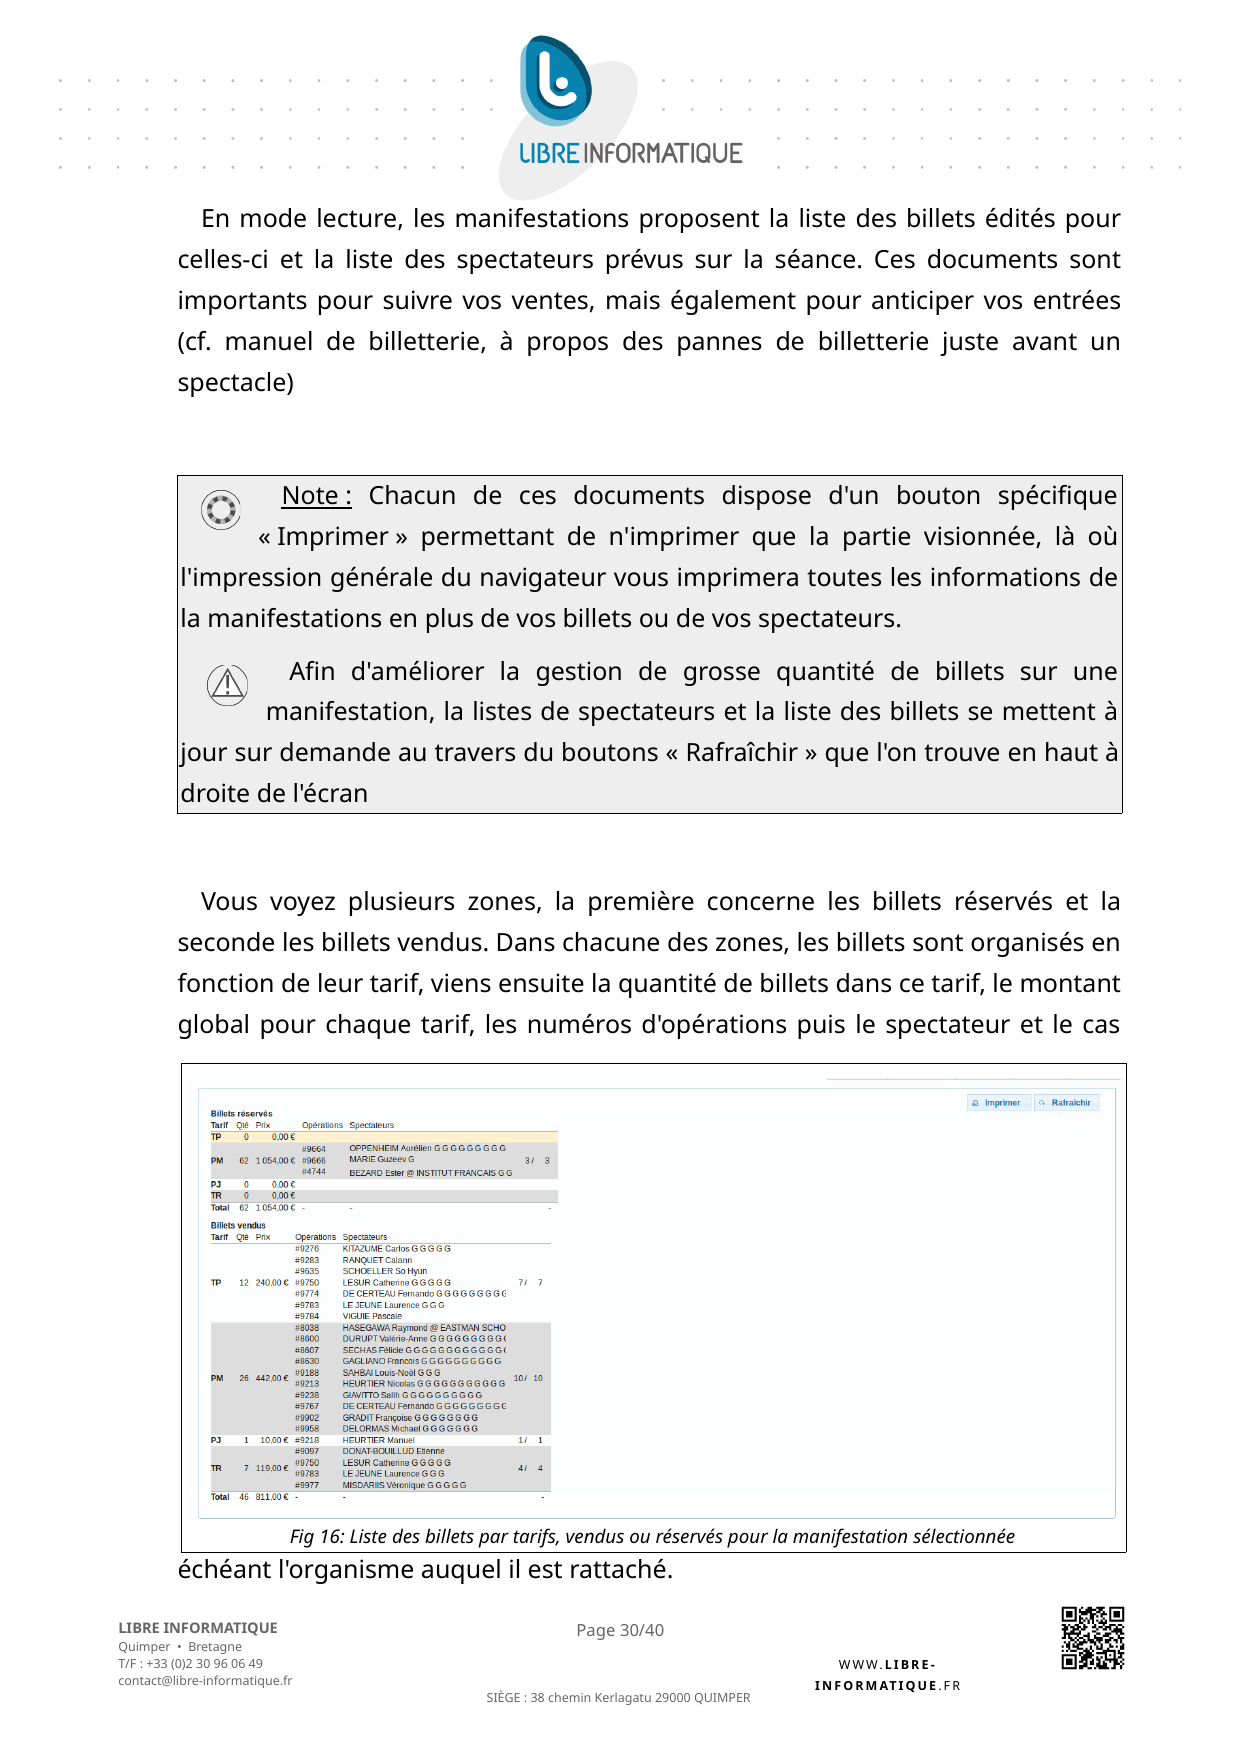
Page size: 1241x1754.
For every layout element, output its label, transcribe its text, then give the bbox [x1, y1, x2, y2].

picture [540, 52, 576, 106]
text Fig 16: Liste des billets par tarifs, vendus ou réservés pour la manifestation sélectionnée [184, 1079, 1123, 1549]
text En mode lecture, les manifestations proposent la liste des billets édités pour celles-ci et la liste des spectateurs prévus sur la séance. Ces documents sont importants pour suivre vos ventes, mais également pour anticiper vos entrées (cf. manuel de billetterie, à propos des pannes de billetterie juste avant un spectacle) [177, 201, 1122, 398]
picture [59, 35, 1182, 201]
text Afin d'améliorer la gestion de grosse quantité de billets sur une manifestation, la listes de spectateurs et la liste des billets se mettent à jour sur demande au travers du boutons « Rafraîchir » que l'on trouve en haut à droite de l'écran [178, 650, 1122, 813]
text Note : Chacun de ces documents dispose d'un bouton spécifique « Imprimer » permettant de n'imprimer que la partie visionnée, là où l'impression générale du navigateur vous imprimera toutes les informations de la manifestations en plus de vos billets ou de vos spectateurs. [178, 476, 1122, 634]
picture [207, 665, 248, 706]
text Vous voyez plusieurs zones, la première concerne les billets réservés et la seconde les billets vendus. Dans chacune des zones, les billets sont organisés en fonction de leur tarif, viens ensuite la quantité de billets dans ce tarif, le montant global pour chaque tarif, les numéros d'opérations puis le spectateur et le cas échéant l'organisme auquel il est rattaché. [177, 884, 1122, 1586]
picture [201, 490, 241, 530]
picture [557, 78, 567, 88]
picture [186, 1078, 1121, 1524]
picture [1051, 1596, 1135, 1680]
